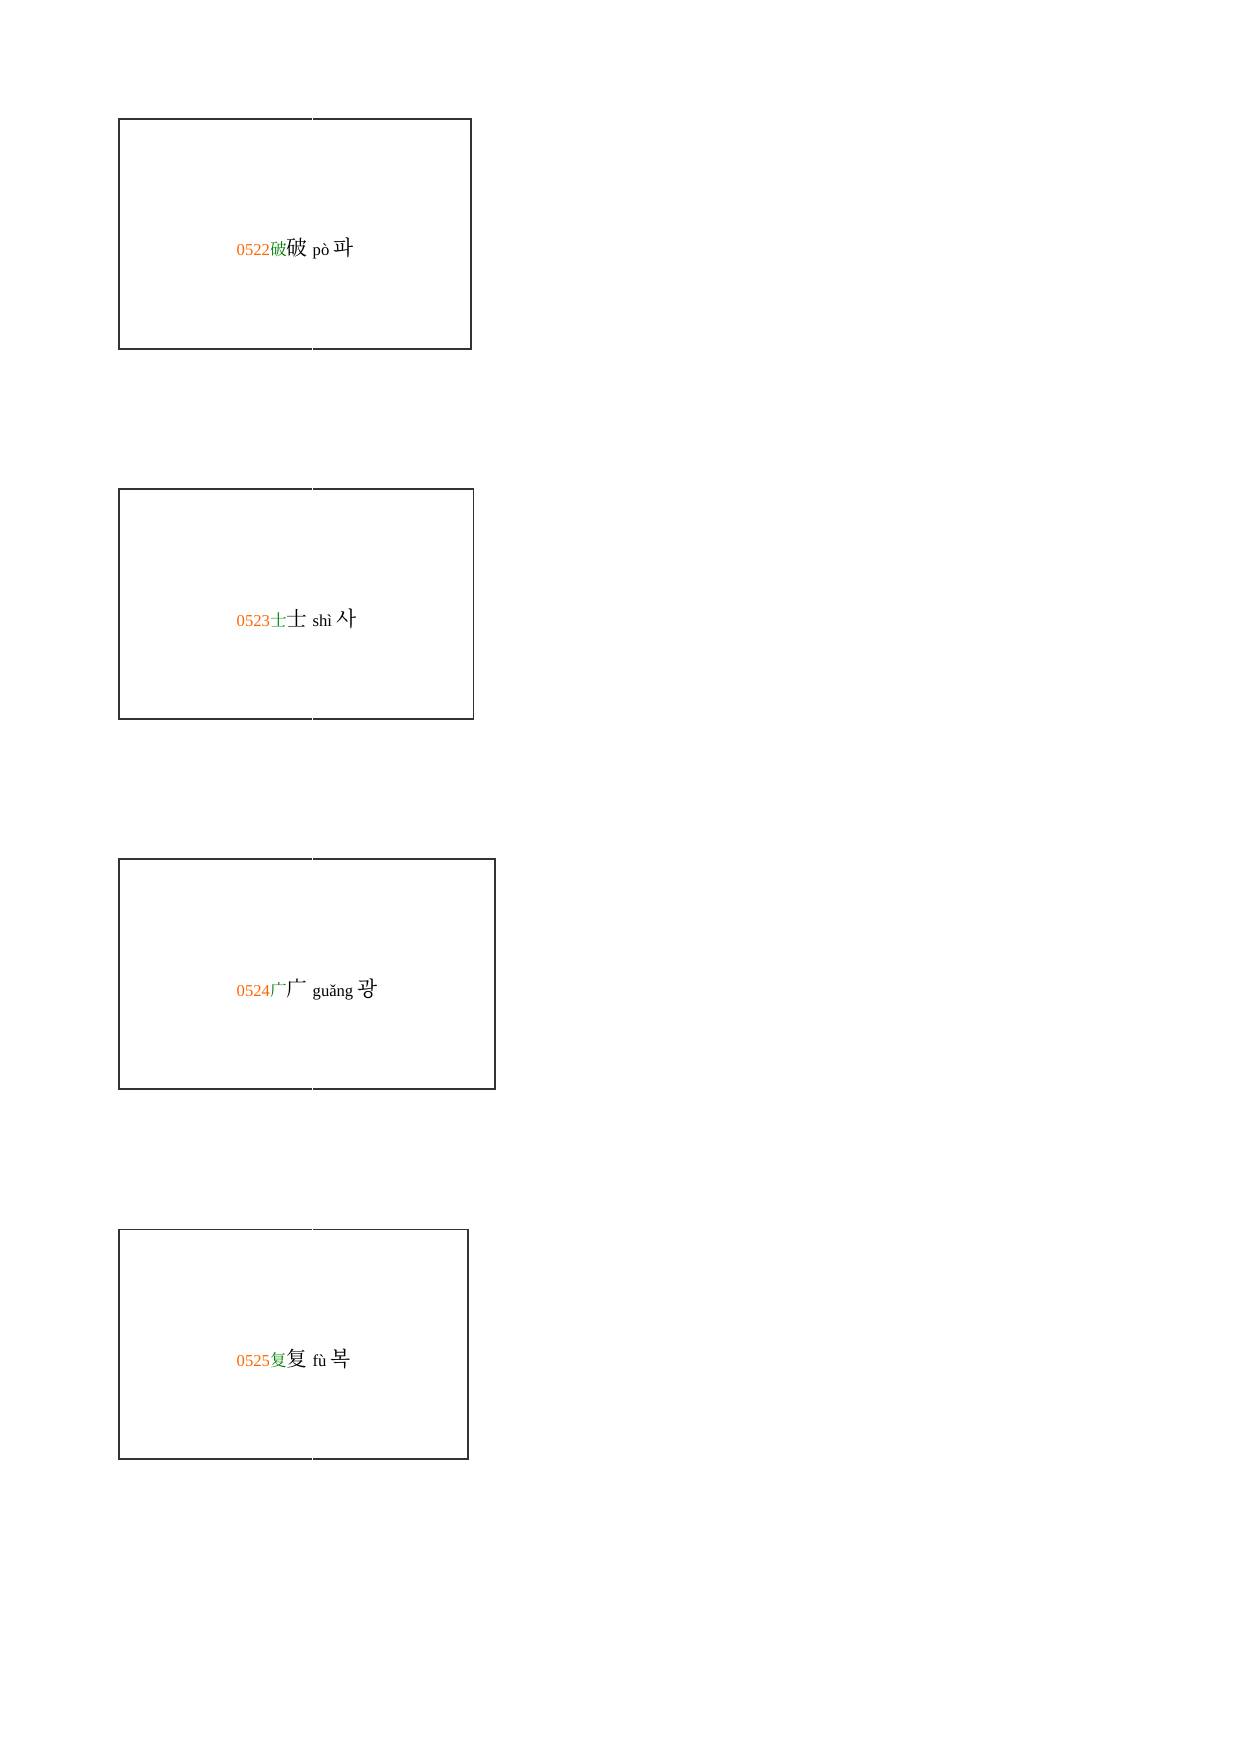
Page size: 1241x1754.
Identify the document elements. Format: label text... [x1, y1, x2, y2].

text 0525复复 fù 복 [120, 1230, 467, 1459]
text 0522破破 pò 파 [120, 119, 470, 349]
text [496, 858, 1122, 1090]
text [474, 488, 1122, 719]
text [472, 118, 1122, 349]
text [469, 1228, 1122, 1460]
text 0523士士 shì 사 [120, 489, 473, 719]
text 0524广广 guǎng 광 [120, 859, 494, 1089]
